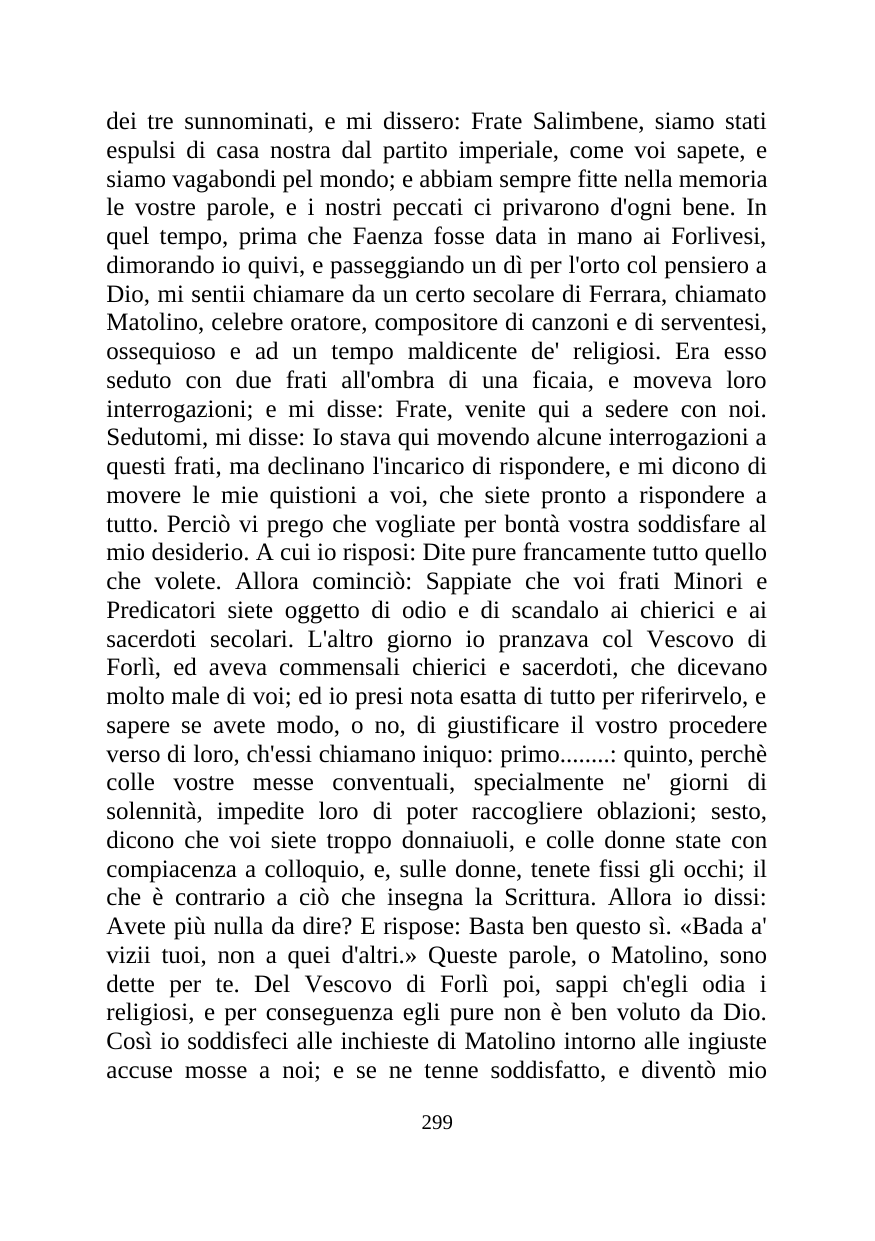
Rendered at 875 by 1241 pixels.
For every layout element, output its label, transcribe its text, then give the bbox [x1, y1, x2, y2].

text dei tre sunnominati, e mi dissero: Frate Salimbene, siamo stati espulsi di casa nostra dal partito imperiale, come voi sapete, e siamo vagabondi pel mondo; e abbiam sempre fitte nella memoria le vostre parole, e i nostri peccati ci privarono d'ogni bene. In quel tempo, prima che Faenza fosse data in mano ai Forlivesi, dimorando io quivi, e passeggiando un dì per l'orto col pensiero a Dio, mi sentii chiamare da un certo secolare di Ferrara, chiamato Matolino, celebre oratore, compositore di canzoni e di serventesi, ossequioso e ad un tempo maldicente de' religiosi. Era esso seduto con due frati all'ombra di una ficaia, e moveva loro interrogazioni; e mi disse: Frate, venite qui a sedere con noi. Sedutomi, mi disse: Io stava qui movendo alcune interrogazioni a questi frati, ma declinano l'incarico di rispondere, e mi dicono di movere le mie quistioni a voi, che siete pronto a rispondere a tutto. Perciò vi prego che vogliate per bontà vostra soddisfare al mio desiderio. A cui io risposi: Dite pure francamente tutto quello che volete. Allora cominciò: Sappiate che voi frati Minori e Predicatori siete oggetto di odio e di scandalo ai chierici e ai sacerdoti secolari. L'altro giorno io pranzava col Vescovo di Forlì, ed aveva commensali chierici e sacerdoti, che dicevano molto male di voi; ed io presi nota esatta di tutto per riferirvelo, e sapere se avete modo, o no, di giustificare il vostro procedere verso di loro, ch'essi chiamano iniquo: primo........: quinto, perchè colle vostre messe conventuali, specialmente ne' giorni di solennità, impedite loro di poter raccogliere oblazioni; sesto, dicono che voi siete troppo donnaiuoli, e colle donne state con compiacenza a colloquio, e, sulle donne, tenete fissi gli occhi; il che è contrario a ciò che insegna la Scrittura. Allora io dissi: Avete più nulla da dire? E rispose: Basta ben questo sì. «Bada a' vizii tuoi, non a quei d'altri.» Queste parole, o Matolino, sono dette per te. Del Vescovo di Forlì poi, sappi ch'egli odia i religiosi, e per conseguenza egli pure non è ben voluto da Dio. Così io soddisfeci alle inchieste di Matolino intorno alle ingiuste accuse mosse a noi; e se ne tenne soddisfatto, e diventò mio [106, 106, 768, 1084]
